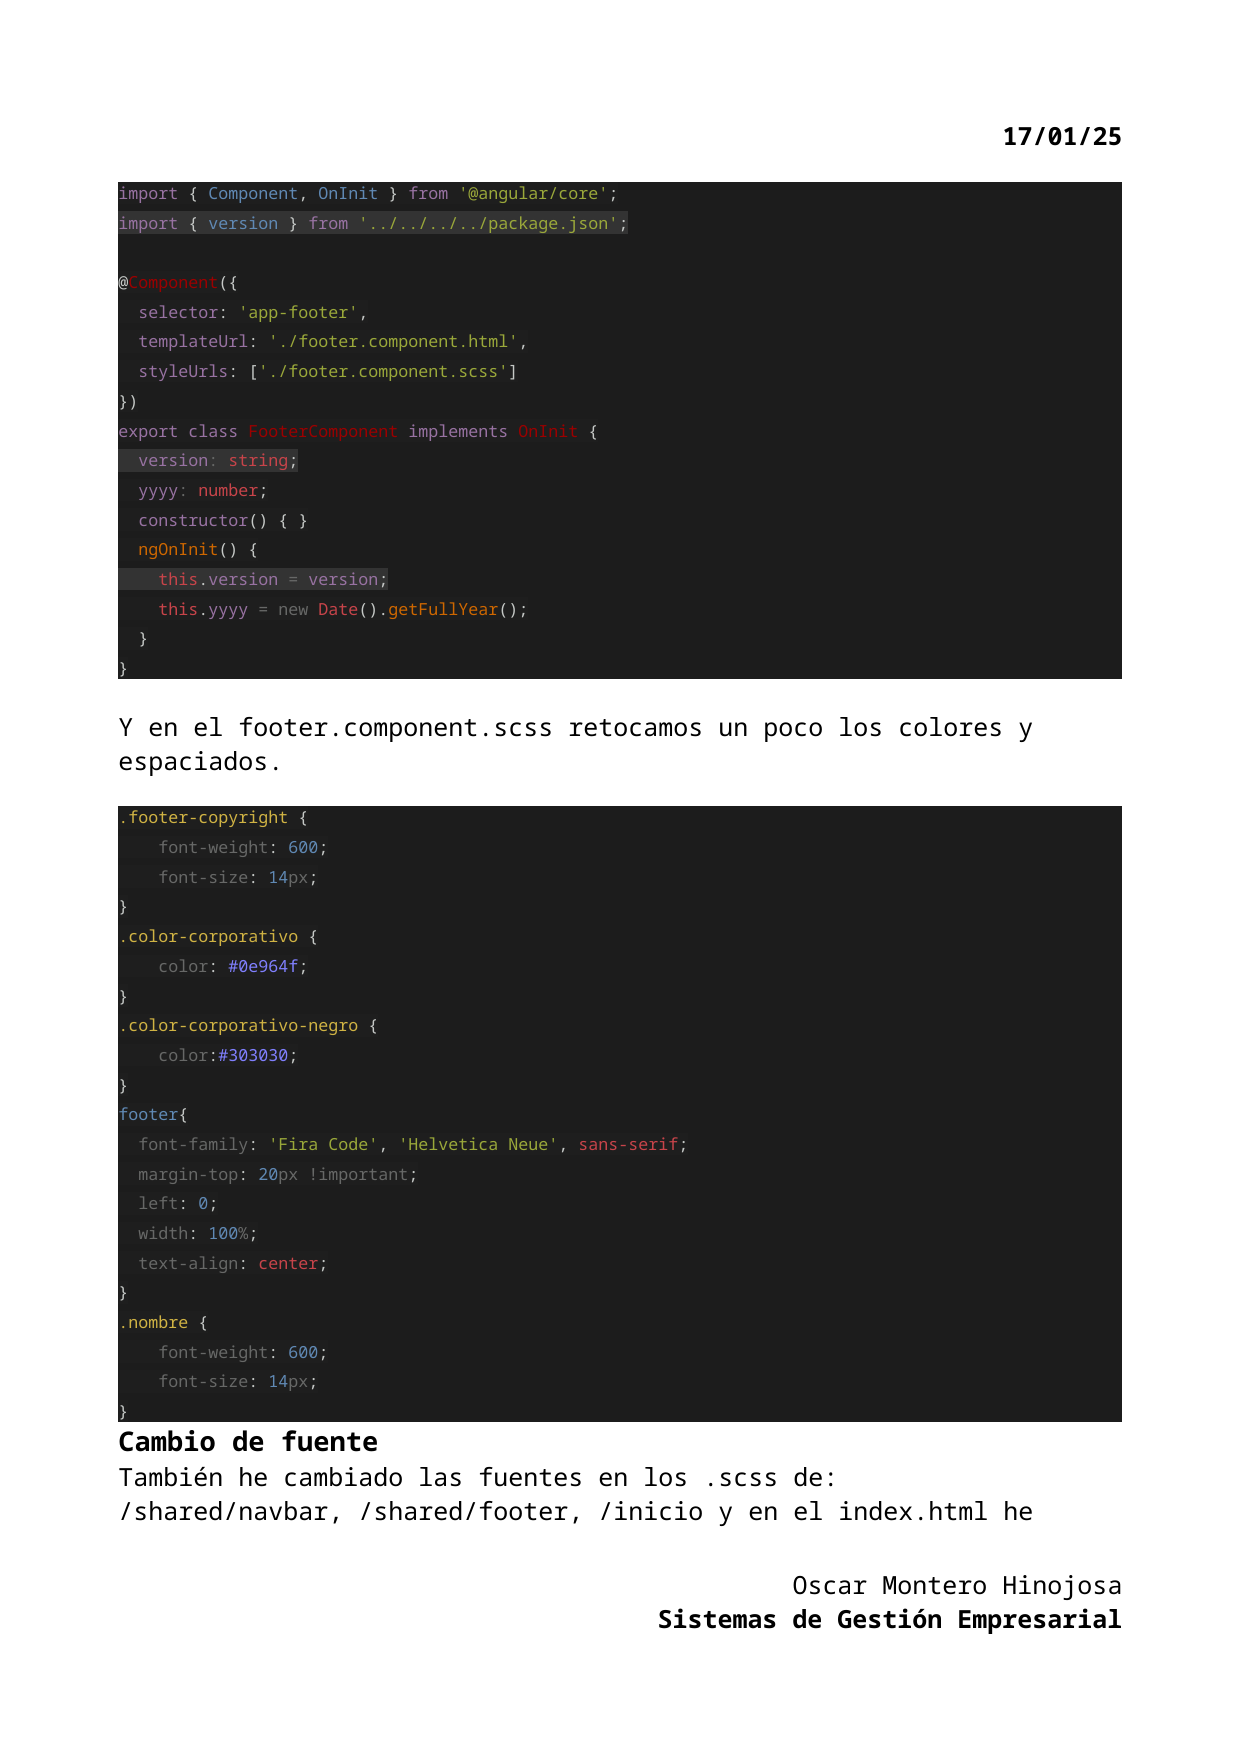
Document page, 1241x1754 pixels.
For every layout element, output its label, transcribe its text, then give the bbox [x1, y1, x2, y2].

text } [118, 620, 1122, 650]
text font-weight: 600; [118, 1333, 1122, 1363]
text } [118, 888, 1122, 918]
text .color-corporativo { [118, 918, 1122, 947]
text } [118, 1393, 1122, 1422]
text } [118, 1066, 1122, 1096]
text margin-top: 20px !important; [118, 1155, 1122, 1185]
text font-weight: 600; [118, 829, 1122, 858]
text } [118, 977, 1122, 1007]
text this.yyyy = new Date().getFullYear(); [118, 590, 1122, 620]
text version: string; [118, 442, 1122, 472]
text .color-corporativo-negro { [118, 1007, 1122, 1037]
text }) [118, 382, 1122, 412]
text .nombre { [118, 1304, 1122, 1333]
text } [118, 1274, 1122, 1304]
text @Component({ [118, 264, 1122, 293]
text Y en el footer.component.scss retocamos un poco los colores y espaciados. [118, 709, 1122, 777]
text constructor() { } [118, 501, 1122, 531]
text styleUrls: ['./footer.component.scss'] [118, 353, 1122, 382]
text color:#303030; [118, 1037, 1122, 1066]
text export class FooterComponent implements OnInit { [118, 412, 1122, 442]
text yyyy: number; [118, 472, 1122, 501]
text Cambio de fuente [118, 1422, 1122, 1459]
text templateUrl: './footer.component.html', [118, 323, 1122, 353]
text import { Component, OnInit } from '@angular/core'; [118, 182, 1122, 204]
text footer{ [118, 1096, 1122, 1126]
text } [118, 650, 1122, 679]
text left: 0; [118, 1185, 1122, 1215]
text font-family: 'Fira Code', 'Helvetica Neue', sans-serif; [118, 1126, 1122, 1155]
text selector: 'app-footer', [118, 293, 1122, 323]
text width: 100%; [118, 1215, 1122, 1244]
text import { version } from '../../../../package.json'; [118, 204, 1122, 234]
text También he cambiado las fuentes en los .scss de: /shared/navbar, /shared/footer, /inicio y en el index.html he [118, 1459, 1122, 1527]
text font-size: 14px; [118, 1363, 1122, 1393]
text color: #0e964f; [118, 947, 1122, 977]
text font-size: 14px; [118, 858, 1122, 888]
text ngOnInit() { [118, 531, 1122, 561]
text .footer-copyright { [118, 806, 1122, 829]
text this.version = version; [118, 561, 1122, 590]
text text-align: center; [118, 1244, 1122, 1274]
